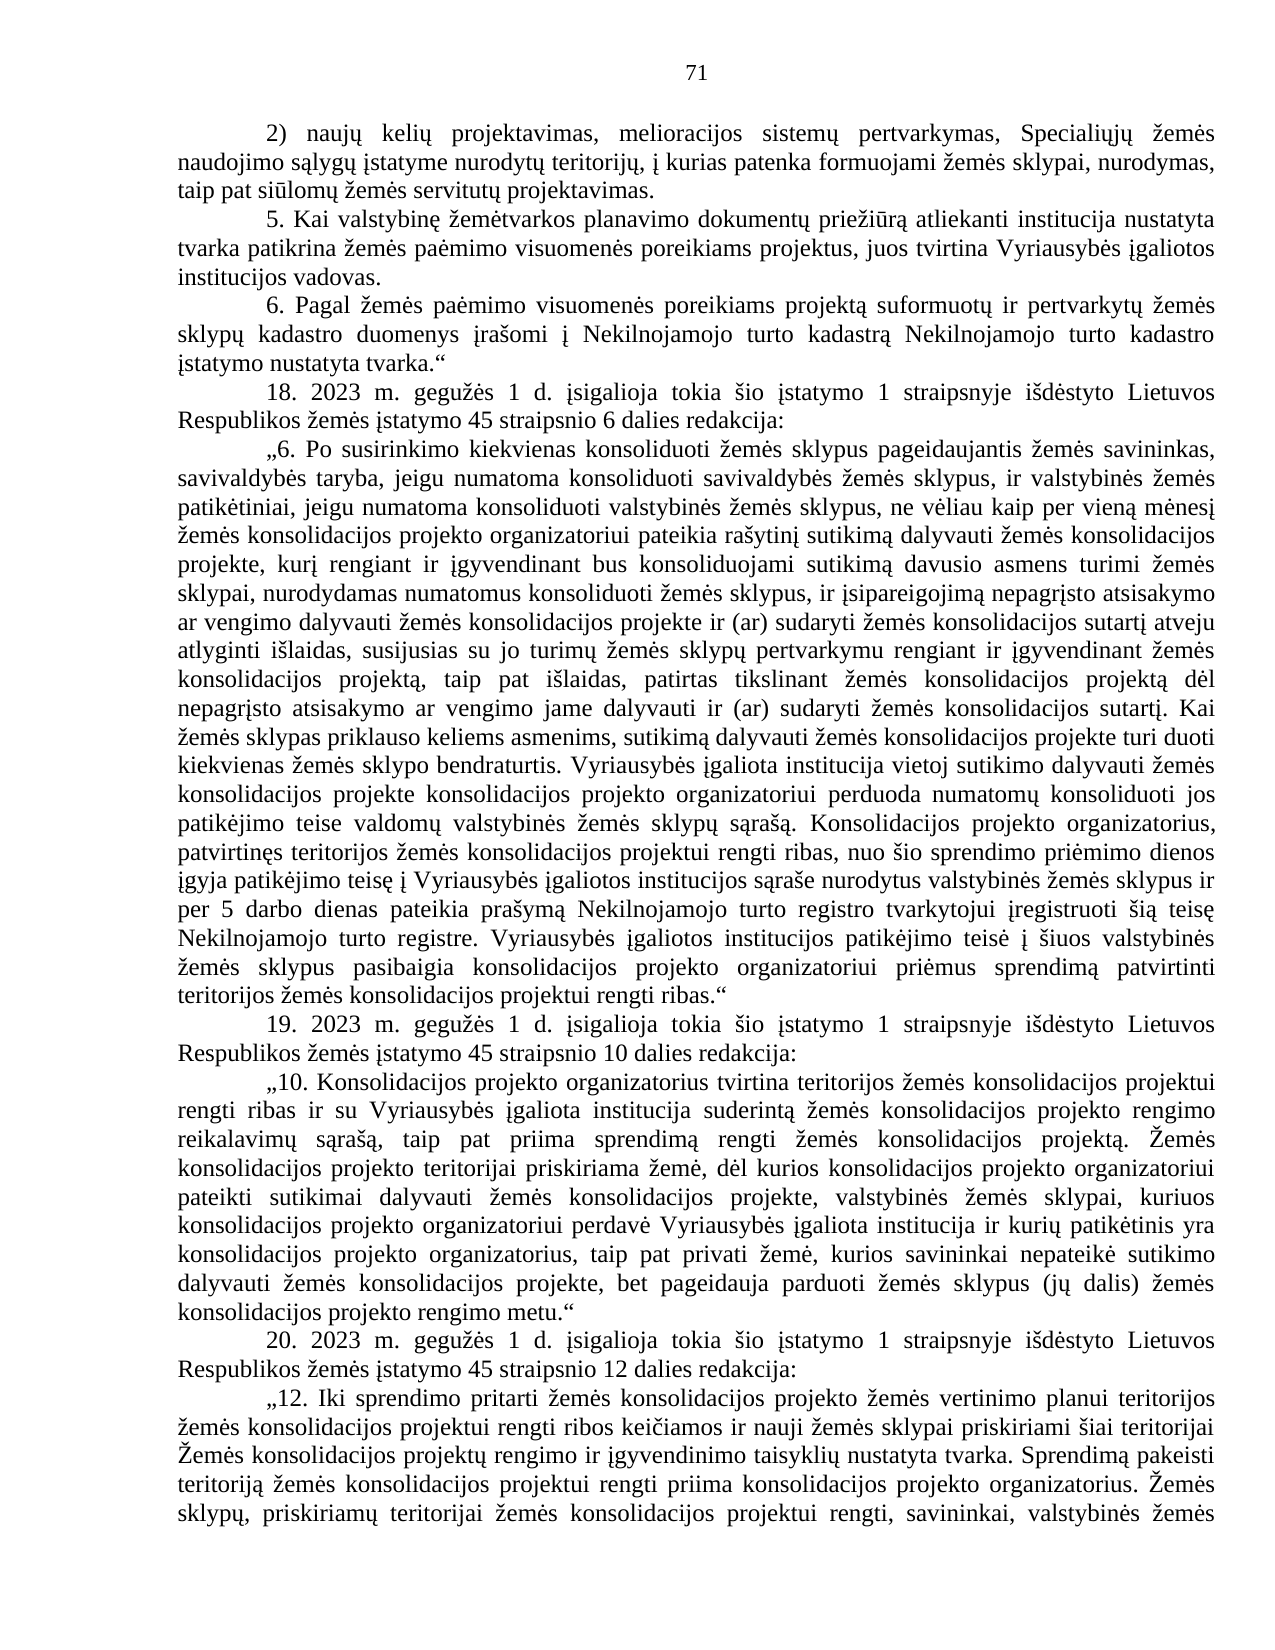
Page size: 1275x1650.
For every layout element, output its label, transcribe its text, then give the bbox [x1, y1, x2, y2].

text 5. Kai valstybinę žemėtvarkos planavimo dokumentų priežiūrą atliekanti institucija nustatyta tvarka patikrina žemės paėmimo visuomenės poreikiams projektus, juos tvirtina Vyriausybės įgaliotos institucijos vadovas. [177, 204, 1216, 291]
text „10. Konsolidacijos projekto organizatorius tvirtina teritorijos žemės konsolidacijos projektui rengti ribas ir su Vyriausybės įgaliota institucija suderintą žemės konsolidacijos projekto rengimo reikalavimų sąrašą, taip pat priima sprendimą rengti žemės konsolidacijos projektą. Žemės konsolidacijos projekto teritorijai priskiriama žemė, dėl kurios konsolidacijos projekto organizatoriui pateikti sutikimai dalyvauti žemės konsolidacijos projekte, valstybinės žemės sklypai, kuriuos konsolidacijos projekto organizatoriui perdavė Vyriausybės įgaliota institucija ir kurių patikėtinis yra konsolidacijos projekto organizatorius, taip pat privati žemė, kurios savininkai nepateikė sutikimo dalyvauti žemės konsolidacijos projekte, bet pageidauja parduoti žemės sklypus (jų dalis) žemės konsolidacijos projekto rengimo metu.“ [177, 1067, 1216, 1326]
text 19. 2023 m. gegužės 1 d. įsigalioja tokia šio įstatymo 1 straipsnyje išdėstyto Lietuvos Respublikos žemės įstatymo 45 straipsnio 10 dalies redakcija: [177, 1009, 1216, 1067]
text 18. 2023 m. gegužės 1 d. įsigalioja tokia šio įstatymo 1 straipsnyje išdėstyto Lietuvos Respublikos žemės įstatymo 45 straipsnio 6 dalies redakcija: [177, 377, 1216, 434]
text „12. Iki sprendimo pritarti žemės konsolidacijos projekto žemės vertinimo planui teritorijos žemės konsolidacijos projektui rengti ribos keičiamos ir nauji žemės sklypai priskiriami šiai teritorijai Žemės konsolidacijos projektų rengimo ir įgyvendinimo taisyklių nustatyta tvarka. Sprendimą pakeisti teritoriją žemės konsolidacijos projektui rengti priima konsolidacijos projekto organizatorius. Žemės sklypų, priskiriamų teritorijai žemės konsolidacijos projektui rengti, savininkai, valstybinės žemės [177, 1383, 1216, 1527]
text „6. Po susirinkimo kiekvienas konsoliduoti žemės sklypus pageidaujantis žemės savininkas, savivaldybės taryba, jeigu numatoma konsoliduoti savivaldybės žemės sklypus, ir valstybinės žemės patikėtiniai, jeigu numatoma konsoliduoti valstybinės žemės sklypus, ne vėliau kaip per vieną mėnesį žemės konsolidacijos projekto organizatoriui pateikia rašytinį sutikimą dalyvauti žemės konsolidacijos projekte, kurį rengiant ir įgyvendinant bus konsoliduojami sutikimą davusio asmens turimi žemės sklypai, nurodydamas numatomus konsoliduoti žemės sklypus, ir įsipareigojimą nepagrįsto atsisakymo ar vengimo dalyvauti žemės konsolidacijos projekte ir (ar) sudaryti žemės konsolidacijos sutartį atveju atlyginti išlaidas, susijusias su jo turimų žemės sklypų pertvarkymu rengiant ir įgyvendinant žemės konsolidacijos projektą, taip pat išlaidas, patirtas tikslinant žemės konsolidacijos projektą dėl nepagrįsto atsisakymo ar vengimo jame dalyvauti ir (ar) sudaryti žemės konsolidacijos sutartį. Kai žemės sklypas priklauso keliems asmenims, sutikimą dalyvauti žemės konsolidacijos projekte turi duoti kiekvienas žemės sklypo bendraturtis. Vyriausybės įgaliota institucija vietoj sutikimo dalyvauti žemės konsolidacijos projekte konsolidacijos projekto organizatoriui perduoda numatomų konsoliduoti jos patikėjimo teise valdomų valstybinės žemės sklypų sąrašą. Konsolidacijos projekto organizatorius, patvirtinęs teritorijos žemės konsolidacijos projektui rengti ribas, nuo šio sprendimo priėmimo dienos įgyja patikėjimo teisę į Vyriausybės įgaliotos institucijos sąraše nurodytus valstybinės žemės sklypus ir per 5 darbo dienas pateikia prašymą Nekilnojamojo turto registro tvarkytojui įregistruoti šią teisę Nekilnojamojo turto registre. Vyriausybės įgaliotos institucijos patikėjimo teisė į šiuos valstybinės žemės sklypus pasibaigia konsolidacijos projekto organizatoriui priėmus sprendimą patvirtinti teritorijos žemės konsolidacijos projektui rengti ribas.“ [177, 434, 1216, 1009]
text 2) naujų kelių projektavimas, melioracijos sistemų pertvarkymas, Specialiųjų žemės naudojimo sąlygų įstatyme nurodytų teritorijų, į kurias patenka formuojami žemės sklypai, nurodymas, taip pat siūlomų žemės servitutų projektavimas. [177, 118, 1216, 204]
text 6. Pagal žemės paėmimo visuomenės poreikiams projektą suformuotų ir pertvarkytų žemės sklypų kadastro duomenys įrašomi į Nekilnojamojo turto kadastrą Nekilnojamojo turto kadastro įstatymo nustatyta tvarka.“ [177, 291, 1216, 377]
text 20. 2023 m. gegužės 1 d. įsigalioja tokia šio įstatymo 1 straipsnyje išdėstyto Lietuvos Respublikos žemės įstatymo 45 straipsnio 12 dalies redakcija: [177, 1326, 1216, 1383]
